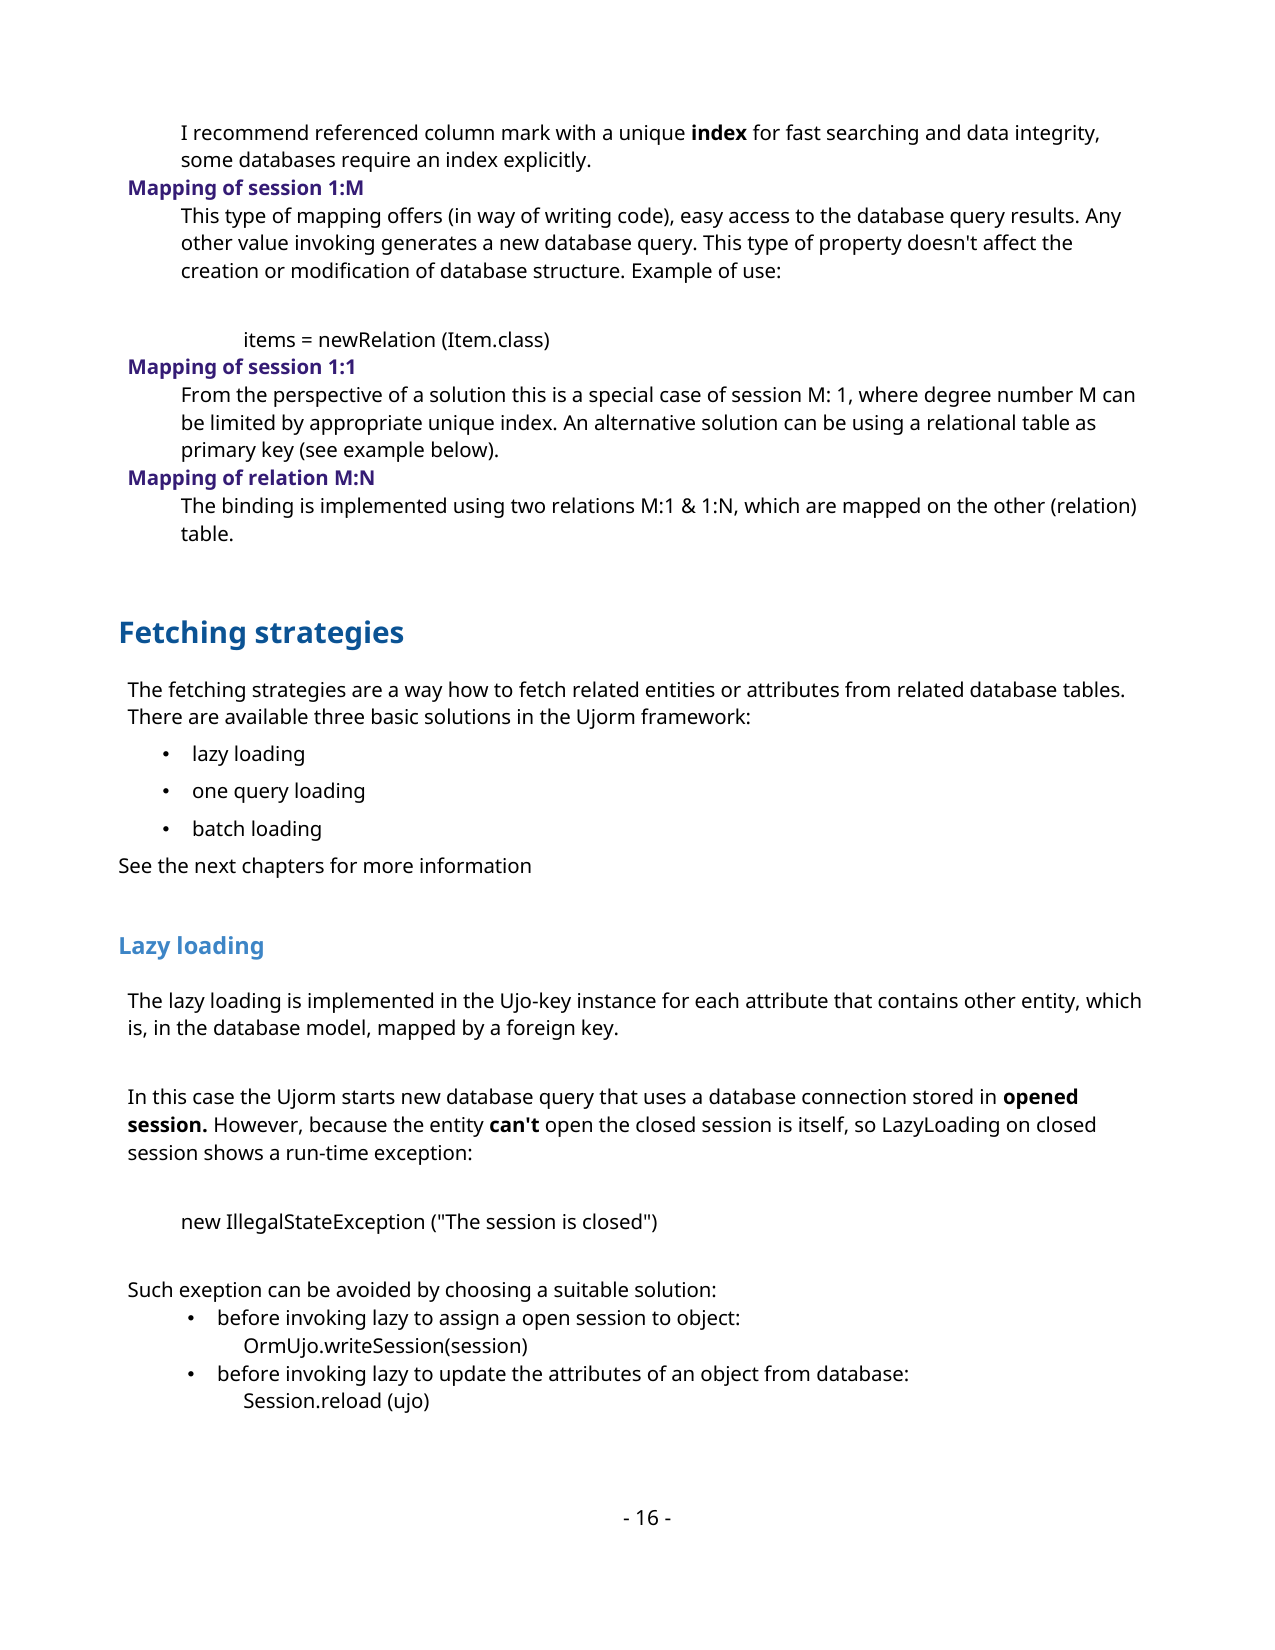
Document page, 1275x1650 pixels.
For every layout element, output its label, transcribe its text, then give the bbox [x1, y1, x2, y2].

subtitle The binding is implemented using two relations M:1 & 1:N, which are mapped on the other (relation) table. [181, 492, 1147, 547]
subtitle Lazy loading [118, 929, 1157, 961]
subtitle Such exeption can be avoided by choosing a suitable solution: [127, 1276, 1147, 1304]
subtitle one query loading [162, 777, 1147, 805]
subtitle items = newRelation (Item.class) [243, 325, 1147, 353]
subtitle lazy loading [162, 740, 1147, 768]
subtitle Mapping of session 1:M [127, 173, 1147, 201]
subtitle before invoking lazy to update the attributes of an object from database: [187, 1359, 1147, 1387]
subtitle before invoking lazy to assign a open session to object: [187, 1304, 1147, 1331]
subtitle Mapping of session 1:1 [127, 353, 1147, 381]
subtitle I recommend referenced column mark with a unique index for fast searching and data integrity, some databases require an index explicitly. [181, 118, 1147, 173]
subtitle Fetching strategies [118, 611, 1157, 652]
subtitle batch loading [162, 814, 1147, 842]
subtitle new IllegalStateException ("The session is closed") [181, 1207, 1147, 1235]
subtitle The fetching strategies are a way how to fetch related entities or attributes from related database tables. There are available three basic solutions in the Ujorm framework: [127, 675, 1147, 731]
subtitle From the perspective of a solution this is a special case of session M: 1, where degree number M can be limited by appropriate unique index. An alternative solution can be using a relational table as primary key (see example below). [181, 381, 1147, 464]
subtitle OrmUjo.writeSession(session) [243, 1331, 1147, 1359]
subtitle Session.reload (ujo) [243, 1387, 1147, 1414]
subtitle The lazy loading is implemented in the Ujo-key instance for each attribute that contains other entity, which is, in the database model, mapped by a foreign key. [127, 986, 1147, 1042]
subtitle This type of mapping offers (in way of writing code), easy access to the database query results. Any other value invoking generates a new database query. This type of property doesn't affect the creation or modification of database structure. Example of use: [181, 201, 1147, 284]
subtitle In this case the Ujorm starts new database query that uses a database connection stored in opened session. However, because the entity can't open the closed session is itself, so LazyLoading on closed session shows a run-time exception: [127, 1083, 1147, 1166]
subtitle Mapping of relation M:N [127, 464, 1147, 492]
subtitle See the next chapters for more information [118, 851, 1147, 879]
